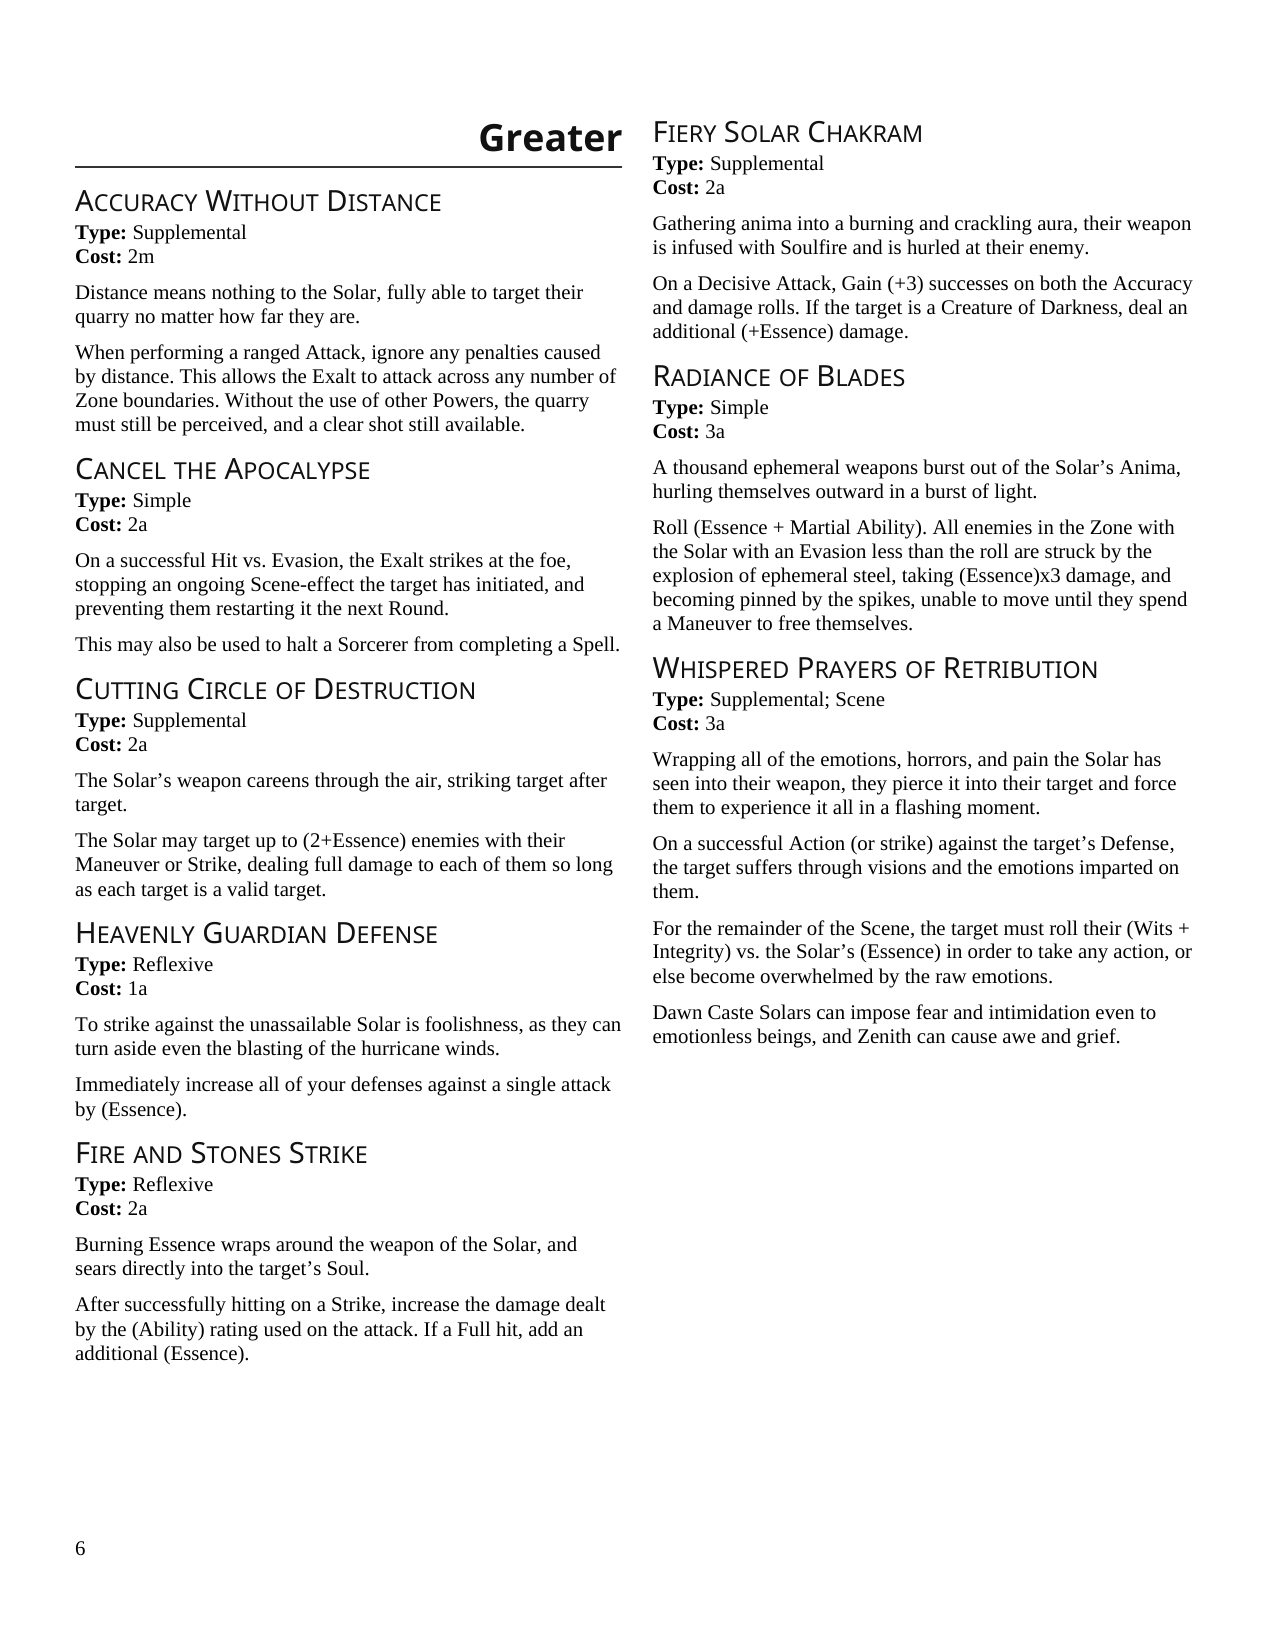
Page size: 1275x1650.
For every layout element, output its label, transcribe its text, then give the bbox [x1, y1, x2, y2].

text Distance means nothing to the Solar, fully able to target their quarry no matter how far they are. [75, 280, 622, 328]
subtitle Accuracy Without Distance [75, 180, 622, 220]
text After successfully hitting on a Strike, increase the damage dealt by the (Ability) rating used on the attack. If a Full hit, add an additional (Essence). [75, 1292, 622, 1364]
text When performing a ranged Attack, ignore any penalties caused by distance. This allows the Exalt to attack across any number of Zone boundaries. Without the use of other Powers, the quarry must still be perceived, and a clear shot still available. [75, 340, 622, 436]
text The Solar may target up to (2+Essence) enemies with their Maneuver or Strike, dealing full damage to each of them so long as each target is a valid target. [75, 828, 622, 901]
text Roll (Essence + Martial Ability). All enemies in the Zone with the Solar with an Evasion less than the roll are struck by the explosion of ephemeral steel, taking (Essence)x3 damage, and becoming pinned by the spikes, unable to move until they spend a Maneuver to free themselves. [652, 515, 1200, 635]
text This may also be used to halt a Sorcerer from completing a Spell. [75, 632, 622, 656]
text On a successful Hit vs. Evasion, the Exalt strikes at the foe, stopping an ongoing Scene-effect the target has initiated, and preventing them restarting it the next Round. [75, 548, 622, 620]
text To strike against the unassailable Solar is foolishness, as they can turn aside even the blasting of the hurricane winds. [75, 1012, 622, 1060]
text Burning Essence wraps around the weapon of the Solar, and sears directly into the target’s Soul. [75, 1232, 622, 1280]
subtitle Radiance of Blades [652, 355, 1200, 395]
text Type: Reflexive Cost: 2a [75, 1172, 622, 1220]
text The Solar’s weapon careens through the air, striking target after target. [75, 768, 622, 816]
text Greater [75, 111, 622, 166]
text Type: Supplemental Cost: 2a [652, 151, 1200, 199]
subtitle Cutting Circle of Destruction [75, 668, 622, 708]
text Type: Supplemental; Scene Cost: 3a [652, 687, 1200, 735]
text A thousand ephemeral weapons burst out of the Solar’s Anima, hurling themselves outward in a burst of light. [652, 455, 1200, 503]
text Type: Supplemental Cost: 2m [75, 220, 622, 268]
subtitle Whispered Prayers of Retribution [652, 647, 1200, 687]
text On a successful Action (or strike) against the target’s Defense, the target suffers through visions and the emotions imparted on them. [652, 831, 1200, 903]
text Type: Simple Cost: 3a [652, 395, 1200, 443]
text For the remainder of the Scene, the target must roll their (Wits + Integrity) vs. the Solar’s (Essence) in order to take any action, or else become overwhelmed by the raw emotions. [652, 915, 1200, 988]
text Type: Supplemental Cost: 2a [75, 708, 622, 756]
text Wrapping all of the emotions, horrors, and pain the Solar has seen into their weapon, they pierce it into their target and force them to experience it all in a flashing moment. [652, 747, 1200, 819]
subtitle Heavenly Guardian Defense [75, 912, 622, 952]
text Gathering anima into a burning and crackling aura, their weapon is infused with Soulfire and is hurled at their enemy. [652, 211, 1200, 259]
subtitle Fire and Stones Strike [75, 1132, 622, 1172]
subtitle Fiery Solar Chakram [652, 111, 1200, 151]
subtitle Cancel the Apocalypse [75, 448, 622, 488]
text Dawn Caste Solars can impose fear and intimidation even to emotionless beings, and Zenith can cause awe and grief. [652, 999, 1200, 1048]
text On a Decisive Attack, Gain (+3) successes on both the Accuracy and damage rolls. If the target is a Creature of Darkness, deal an additional (+Essence) damage. [652, 271, 1200, 343]
text Type: Reflexive Cost: 1a [75, 952, 622, 1000]
text Type: Simple Cost: 2a [75, 488, 622, 536]
text Immediately increase all of your defenses against a single attack by (Essence). [75, 1072, 622, 1121]
